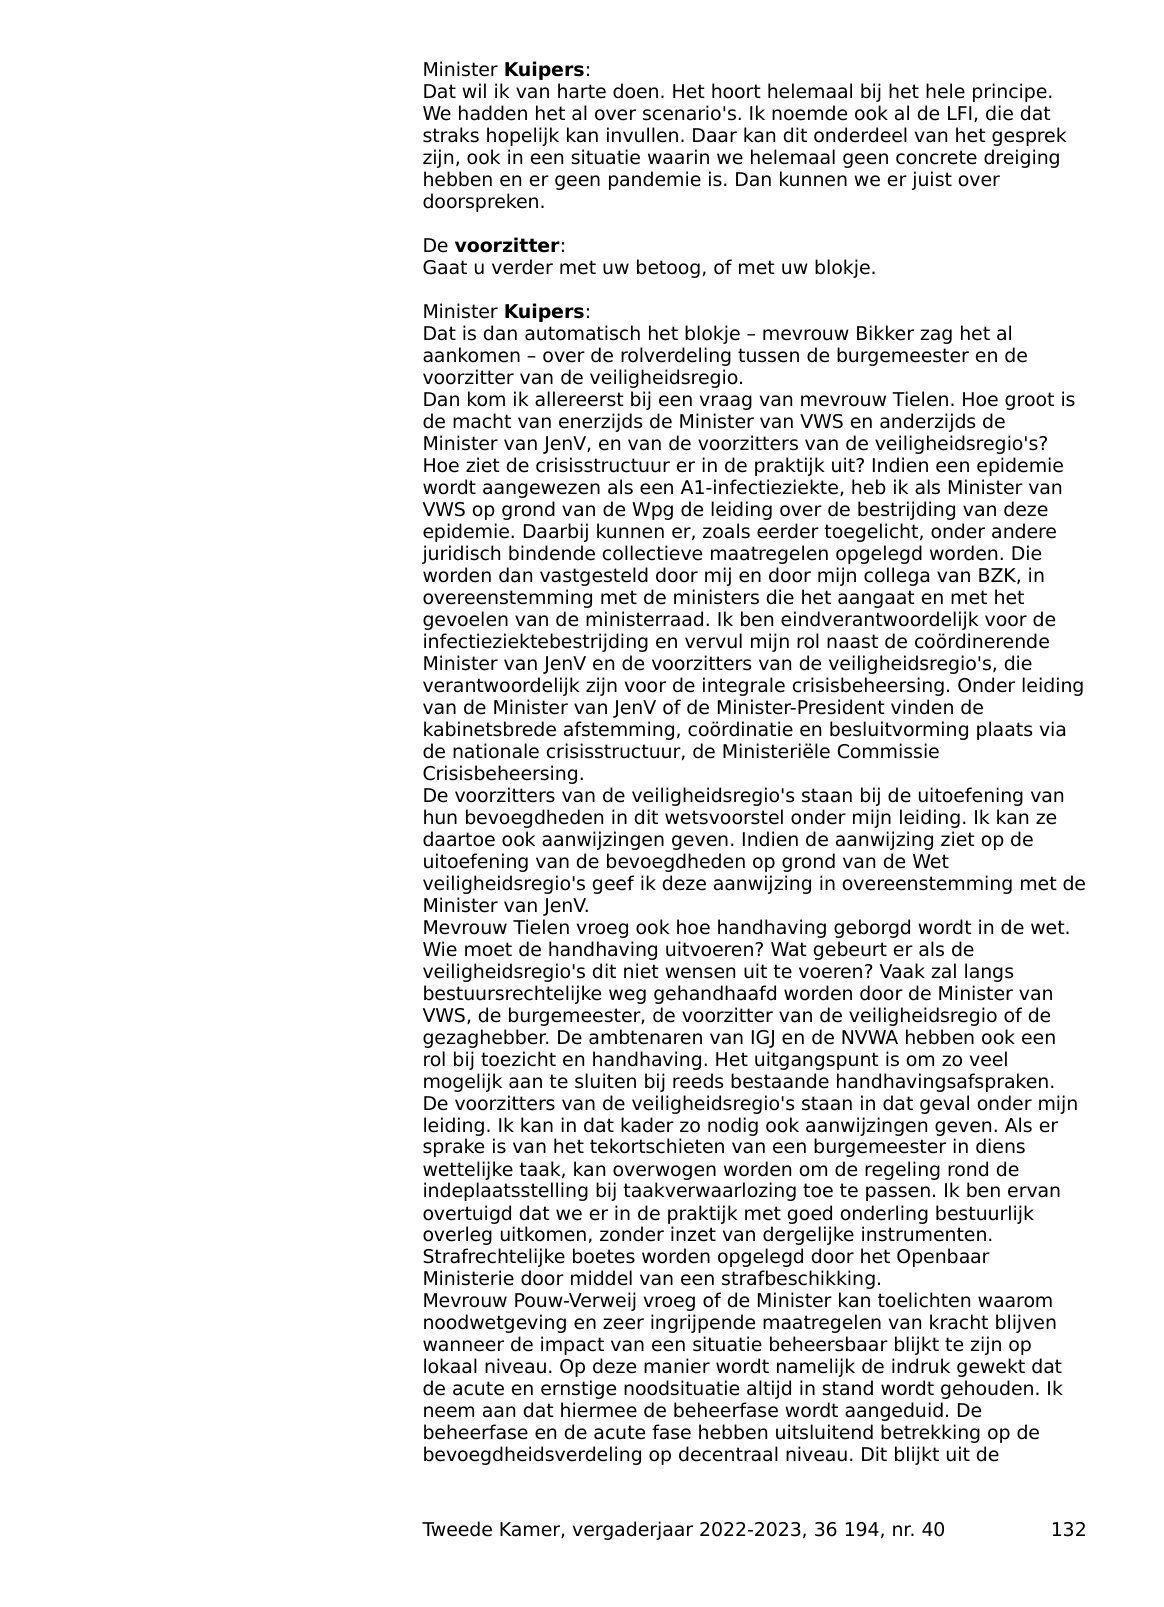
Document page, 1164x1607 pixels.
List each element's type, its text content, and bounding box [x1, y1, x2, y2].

text Minister Kuipers: [422, 301, 1087, 323]
text Mevrouw Tielen vroeg ook hoe handhaving geborgd wordt in de wet. Wie moet de handhaving uitvoeren? Wat gebeurt er als de veiligheidsregio's dit niet wensen uit te voeren? Vaak zal langs bestuursrechtelijke weg gehandhaafd worden door de Minister van VWS, de burgemeester, de voorzitter van de veiligheidsregio of de gezaghebber. De ambtenaren van IGJ en de NVWA hebben ook een rol bij toezicht en handhaving. Het uitgangspunt is om zo veel mogelijk aan te sluiten bij reeds bestaande handhavingsafspraken. De voorzitters van de veiligheidsregio's staan in dat geval onder mijn leiding. Ik kan in dat kader zo nodig ook aanwijzingen geven. Als er sprake is van het tekortschieten van een burgemeester in diens wettelijke taak, kan overwogen worden om de regeling rond de indeplaatsstelling bij taakverwaarlozing toe te passen. Ik ben ervan overtuigd dat we er in de praktijk met goed onderling bestuurlijk overleg uitkomen, zonder inzet van dergelijke instrumenten. Strafrechtelijke boetes worden opgelegd door het Openbaar Ministerie door middel van een strafbeschikking. [422, 917, 1087, 1290]
text Dat wil ik van harte doen. Het hoort helemaal bij het hele principe. We hadden het al over scenario's. Ik noemde ook al de LFI, die dat straks hopelijk kan invullen. Daar kan dit onderdeel van het gesprek zijn, ook in een situatie waarin we helemaal geen concrete dreiging hebben en er geen pandemie is. Dan kunnen we er juist over doorspreken. [422, 81, 1087, 213]
text Minister Kuipers: [422, 59, 1087, 81]
text Dat is dan automatisch het blokje – mevrouw Bikker zag het al aankomen – over de rolverdeling tussen de burgemeester en de voorzitter van de veiligheidsregio. [422, 323, 1087, 389]
text Gaat u verder met uw betoog, of met uw blokje. [422, 257, 1087, 279]
text De voorzitters van de veiligheidsregio's staan bij de uitoefening van hun bevoegdheden in dit wetsvoorstel onder mijn leiding. Ik kan ze daartoe ook aanwijzingen geven. Indien de aanwijzing ziet op de uitoefening van de bevoegdheden op grond van de Wet veiligheidsregio's geef ik deze aanwijzing in overeenstemming met de Minister van JenV. [422, 785, 1087, 917]
text Mevrouw Pouw-Verweij vroeg of de Minister kan toelichten waarom noodwetgeving en zeer ingrijpende maatregelen van kracht blijven wanneer de impact van een situatie beheersbaar blijkt te zijn op lokaal niveau. Op deze manier wordt namelijk de indruk gewekt dat de acute en ernstige noodsituatie altijd in stand wordt gehouden. Ik neem aan dat hiermee de beheerfase wordt aangeduid. De beheerfase en de acute fase hebben uitsluitend betrekking op de bevoegdheidsverdeling op decentraal niveau. Dit blijkt uit de [422, 1290, 1087, 1466]
text Dan kom ik allereerst bij een vraag van mevrouw Tielen. Hoe groot is de macht van enerzijds de Minister van VWS en anderzijds de Minister van JenV, en van de voorzitters van de veiligheidsregio's? Hoe ziet de crisisstructuur er in de praktijk uit? Indien een epidemie wordt aangewezen als een A1-infectieziekte, heb ik als Minister van VWS op grond van de Wpg de leiding over de bestrijding van deze epidemie. Daarbij kunnen er, zoals eerder toegelicht, onder andere juridisch bindende collectieve maatregelen opgelegd worden. Die worden dan vastgesteld door mij en door mijn collega van BZK, in overeenstemming met de ministers die het aangaat en met het gevoelen van de ministerraad. Ik ben eindverantwoordelijk voor de infectieziektebestrijding en vervul mijn rol naast de coördinerende Minister van JenV en de voorzitters van de veiligheidsregio's, die verantwoordelijk zijn voor de integrale crisisbeheersing. Onder leiding van de Minister van JenV of de Minister-President vinden de kabinetsbrede afstemming, coördinatie en besluitvorming plaats via de nationale crisisstructuur, de Ministeriële Commissie Crisisbeheersing. [422, 389, 1087, 785]
text De voorzitter: [422, 235, 1087, 257]
